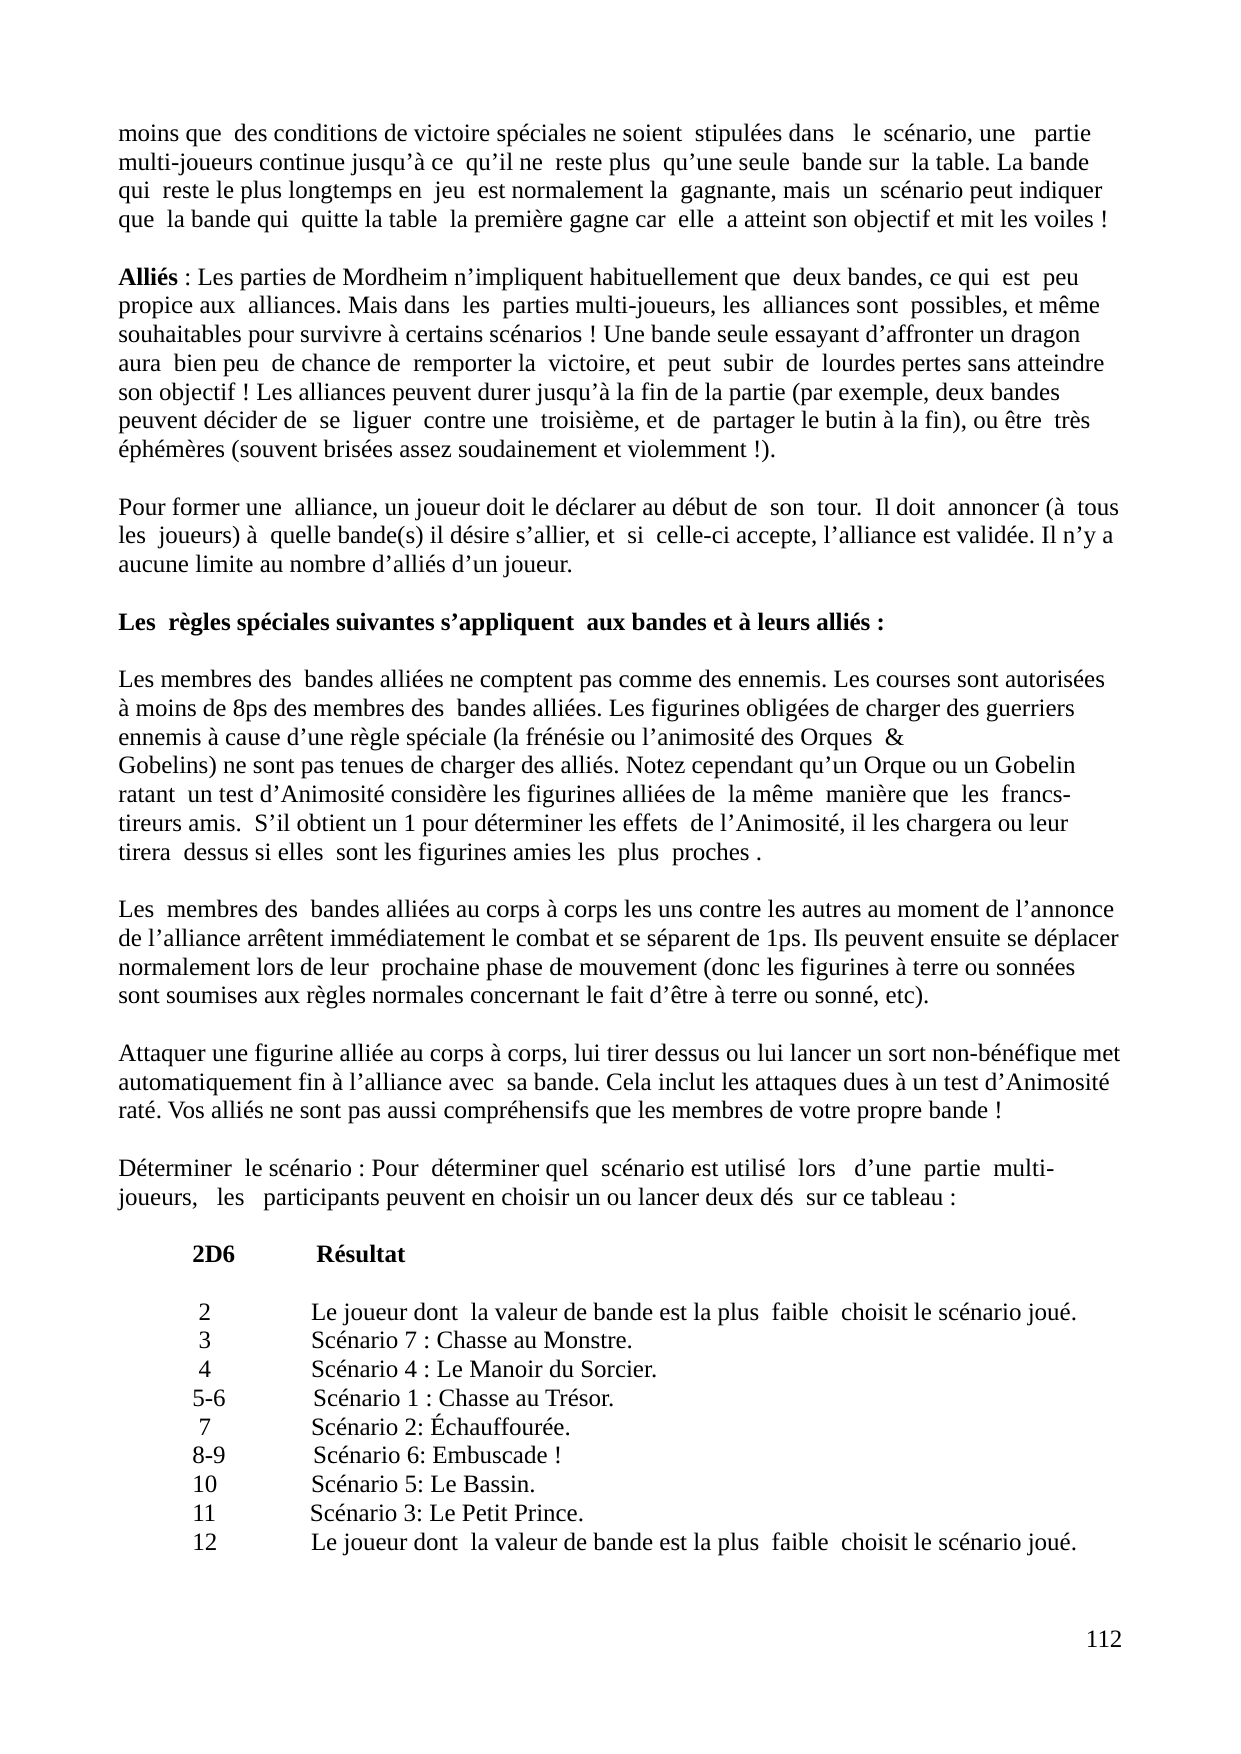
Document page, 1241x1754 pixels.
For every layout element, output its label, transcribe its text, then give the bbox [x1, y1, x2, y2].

text 10 Scénario 5: Le Bassin. [192, 1469, 1122, 1498]
text Les règles spéciales suivantes s’appliquent aux bandes et à leurs alliés : [118, 607, 1122, 636]
text 2 Le joueur dont la valeur de bande est la plus faible choisit le scénario joué. [118, 1297, 1122, 1326]
text Gobelins) ne sont pas tenues de charger des alliés. Notez cependant qu’un Orque ou un Gobelin ratant un test d’Animosité considère les figurines alliées de la même manière que les francs-tireurs amis. S’il obtient un 1 pour déterminer les effets de l’Animosité, il les chargera ou leur tirera dessus si elles sont les figurines amies les plus proches . [118, 751, 1122, 866]
text Les membres des bandes alliées au corps à corps les uns contre les autres au moment de l’annonce de l’alliance arrêtent immédiatement le combat et se séparent de 1ps. Ils peuvent ensuite se déplacer normalement lors de leur prochaine phase de mouvement (donc les figurines à terre ou sonnées sont soumises aux règles normales concernant le fait d’être à terre ou sonné, etc). [118, 894, 1122, 1009]
text Attaquer une figurine alliée au corps à corps, lui tirer dessus ou lui lancer un sort non-bénéfique met automatiquement fin à l’alliance avec sa bande. Cela inclut les attaques dues à un test d’Animosité raté. Vos alliés ne sont pas aussi compréhensifs que les membres de votre propre bande ! [118, 1038, 1122, 1124]
text 12 Le joueur dont la valeur de bande est la plus faible choisit le scénario joué. [192, 1527, 1122, 1556]
text 2D6 Résultat [118, 1239, 1122, 1268]
text Alliés : Les parties de Mordheim n’impliquent habituellement que deux bandes, ce qui est peu propice aux alliances. Mais dans les parties multi-joueurs, les alliances sont possibles, et même souhaitables pour survivre à certains scénarios ! Une bande seule essayant d’affronter un dragon aura bien peu de chance de remporter la victoire, et peut subir de lourdes pertes sans atteindre son objectif ! Les alliances peuvent durer jusqu’à la fin de la partie (par exemple, deux bandes peuvent décider de se liguer contre une troisième, et de partager le butin à la fin), ou être très éphémères (souvent brisées assez soudainement et violemment !). [118, 262, 1122, 463]
text moins que des conditions de victoire spéciales ne soient stipulées dans le scénario, une partie multi-joueurs continue jusqu’à ce qu’il ne reste plus qu’une seule bande sur la table. La bande qui reste le plus longtemps en jeu est normalement la gagnante, mais un scénario peut indiquer que la bande qui quitte la table la première gagne car elle a atteint son objectif et mit les voiles ! [118, 118, 1122, 233]
text 11 Scénario 3: Le Petit Prince. [192, 1498, 1122, 1527]
text Pour former une alliance, un joueur doit le déclarer au début de son tour. Il doit annoncer (à tous les joueurs) à quelle bande(s) il désire s’allier, et si celle-ci accepte, l’alliance est validée. Il n’y a aucune limite au nombre d’alliés d’un joueur. [118, 492, 1122, 578]
text 8-9 Scénario 6: Embuscade ! [192, 1441, 1122, 1469]
text Les membres des bandes alliées ne comptent pas comme des ennemis. Les courses sont autorisées à moins de 8ps des membres des bandes alliées. Les figurines obligées de charger des guerriers ennemis à cause d’une règle spéciale (la frénésie ou l’animosité des Orques & [118, 664, 1122, 751]
text 5-6 Scénario 1 : Chasse au Trésor. [192, 1383, 1122, 1412]
text 7 Scénario 2: Échauffourée. [192, 1412, 1122, 1441]
text 4 Scénario 4 : Le Manoir du Sorcier. [192, 1354, 1122, 1383]
text Déterminer le scénario : Pour déterminer quel scénario est utilisé lors d’une partie multi-joueurs, les participants peuvent en choisir un ou lancer deux dés sur ce tableau : [118, 1153, 1122, 1211]
text 3 Scénario 7 : Chasse au Monstre. [192, 1326, 1122, 1354]
